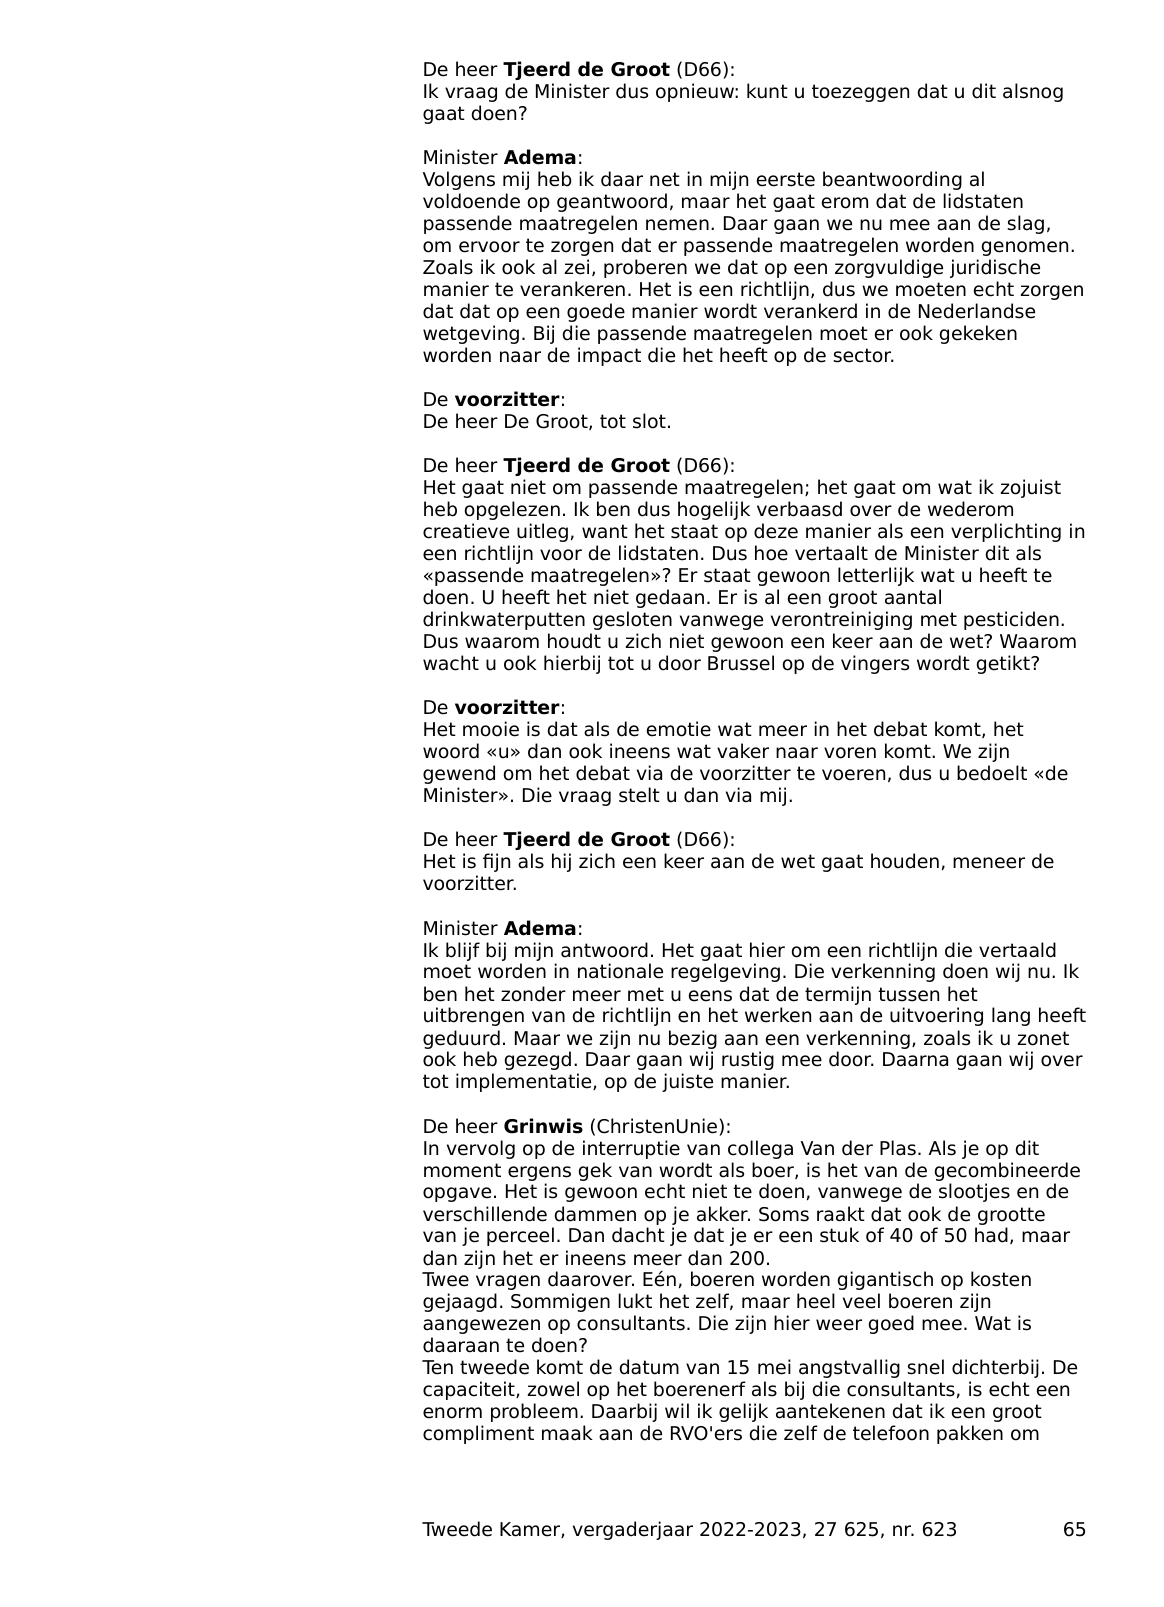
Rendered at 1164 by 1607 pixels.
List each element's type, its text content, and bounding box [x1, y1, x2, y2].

text Twee vragen daarover. Eén, boeren worden gigantisch op kosten gejaagd. Sommigen lukt het zelf, maar heel veel boeren zijn aangewezen op consultants. Die zijn hier weer goed mee. Wat is daaraan te doen? [422, 1269, 1087, 1357]
text Minister Adema: [422, 917, 1087, 939]
text De heer De Groot, tot slot. [422, 411, 1087, 433]
text In vervolg op de interruptie van collega Van der Plas. Als je op dit moment ergens gek van wordt als boer, is het van de gecombineerde opgave. Het is gewoon echt niet te doen, vanwege de slootjes en de verschillende dammen op je akker. Soms raakt dat ook de grootte van je perceel. Dan dacht je dat je er een stuk of 40 of 50 had, maar dan zijn het er ineens meer dan 200. [422, 1137, 1087, 1269]
text Volgens mij heb ik daar net in mijn eerste beantwoording al voldoende op geantwoord, maar het gaat erom dat de lidstaten passende maatregelen nemen. Daar gaan we nu mee aan de slag, om ervoor te zorgen dat er passende maatregelen worden genomen. Zoals ik ook al zei, proberen we dat op een zorgvuldige juridische manier te verankeren. Het is een richtlijn, dus we moeten echt zorgen dat dat op een goede manier wordt verankerd in de Nederlandse wetgeving. Bij die passende maatregelen moet er ook gekeken worden naar de impact die het heeft op de sector. [422, 169, 1087, 367]
text Ik vraag de Minister dus opnieuw: kunt u toezeggen dat u dit alsnog gaat doen? [422, 81, 1087, 125]
text De voorzitter: [422, 697, 1087, 719]
text Minister Adema: [422, 147, 1087, 169]
text Het mooie is dat als de emotie wat meer in het debat komt, het woord «u» dan ook ineens wat vaker naar voren komt. We zijn gewend om het debat via de voorzitter te voeren, dus u bedoelt «de Minister». Die vraag stelt u dan via mij. [422, 719, 1087, 807]
text Het gaat niet om passende maatregelen; het gaat om wat ik zojuist heb opgelezen. Ik ben dus hogelijk verbaasd over de wederom creatieve uitleg, want het staat op deze manier als een verplichting in een richtlijn voor de lidstaten. Dus hoe vertaalt de Minister dit als «passende maatregelen»? Er staat gewoon letterlijk wat u heeft te doen. U heeft het niet gedaan. Er is al een groot aantal drinkwaterputten gesloten vanwege verontreiniging met pesticiden. Dus waarom houdt u zich niet gewoon een keer aan de wet? Waarom wacht u ook hierbij tot u door Brussel op de vingers wordt getikt? [422, 477, 1087, 675]
text De heer Tjeerd de Groot (D66): [422, 455, 1087, 477]
text Ten tweede komt de datum van 15 mei angstvallig snel dichterbij. De capaciteit, zowel op het boerenerf als bij die consultants, is echt een enorm probleem. Daarbij wil ik gelijk aantekenen dat ik een groot compliment maak aan de RVO'ers die zelf de telefoon pakken om [422, 1357, 1087, 1445]
text Het is fijn als hij zich een keer aan de wet gaat houden, meneer de voorzitter. [422, 851, 1087, 895]
text De heer Tjeerd de Groot (D66): [422, 829, 1087, 851]
text De heer Grinwis (ChristenUnie): [422, 1116, 1087, 1137]
text De heer Tjeerd de Groot (D66): [422, 59, 1087, 81]
text Ik blijf bij mijn antwoord. Het gaat hier om een richtlijn die vertaald moet worden in nationale regelgeving. Die verkenning doen wij nu. Ik ben het zonder meer met u eens dat de termijn tussen het uitbrengen van de richtlijn en het werken aan de uitvoering lang heeft geduurd. Maar we zijn nu bezig aan een verkenning, zoals ik u zonet ook heb gezegd. Daar gaan wij rustig mee door. Daarna gaan wij over tot implementatie, op de juiste manier. [422, 939, 1087, 1093]
text De voorzitter: [422, 389, 1087, 411]
